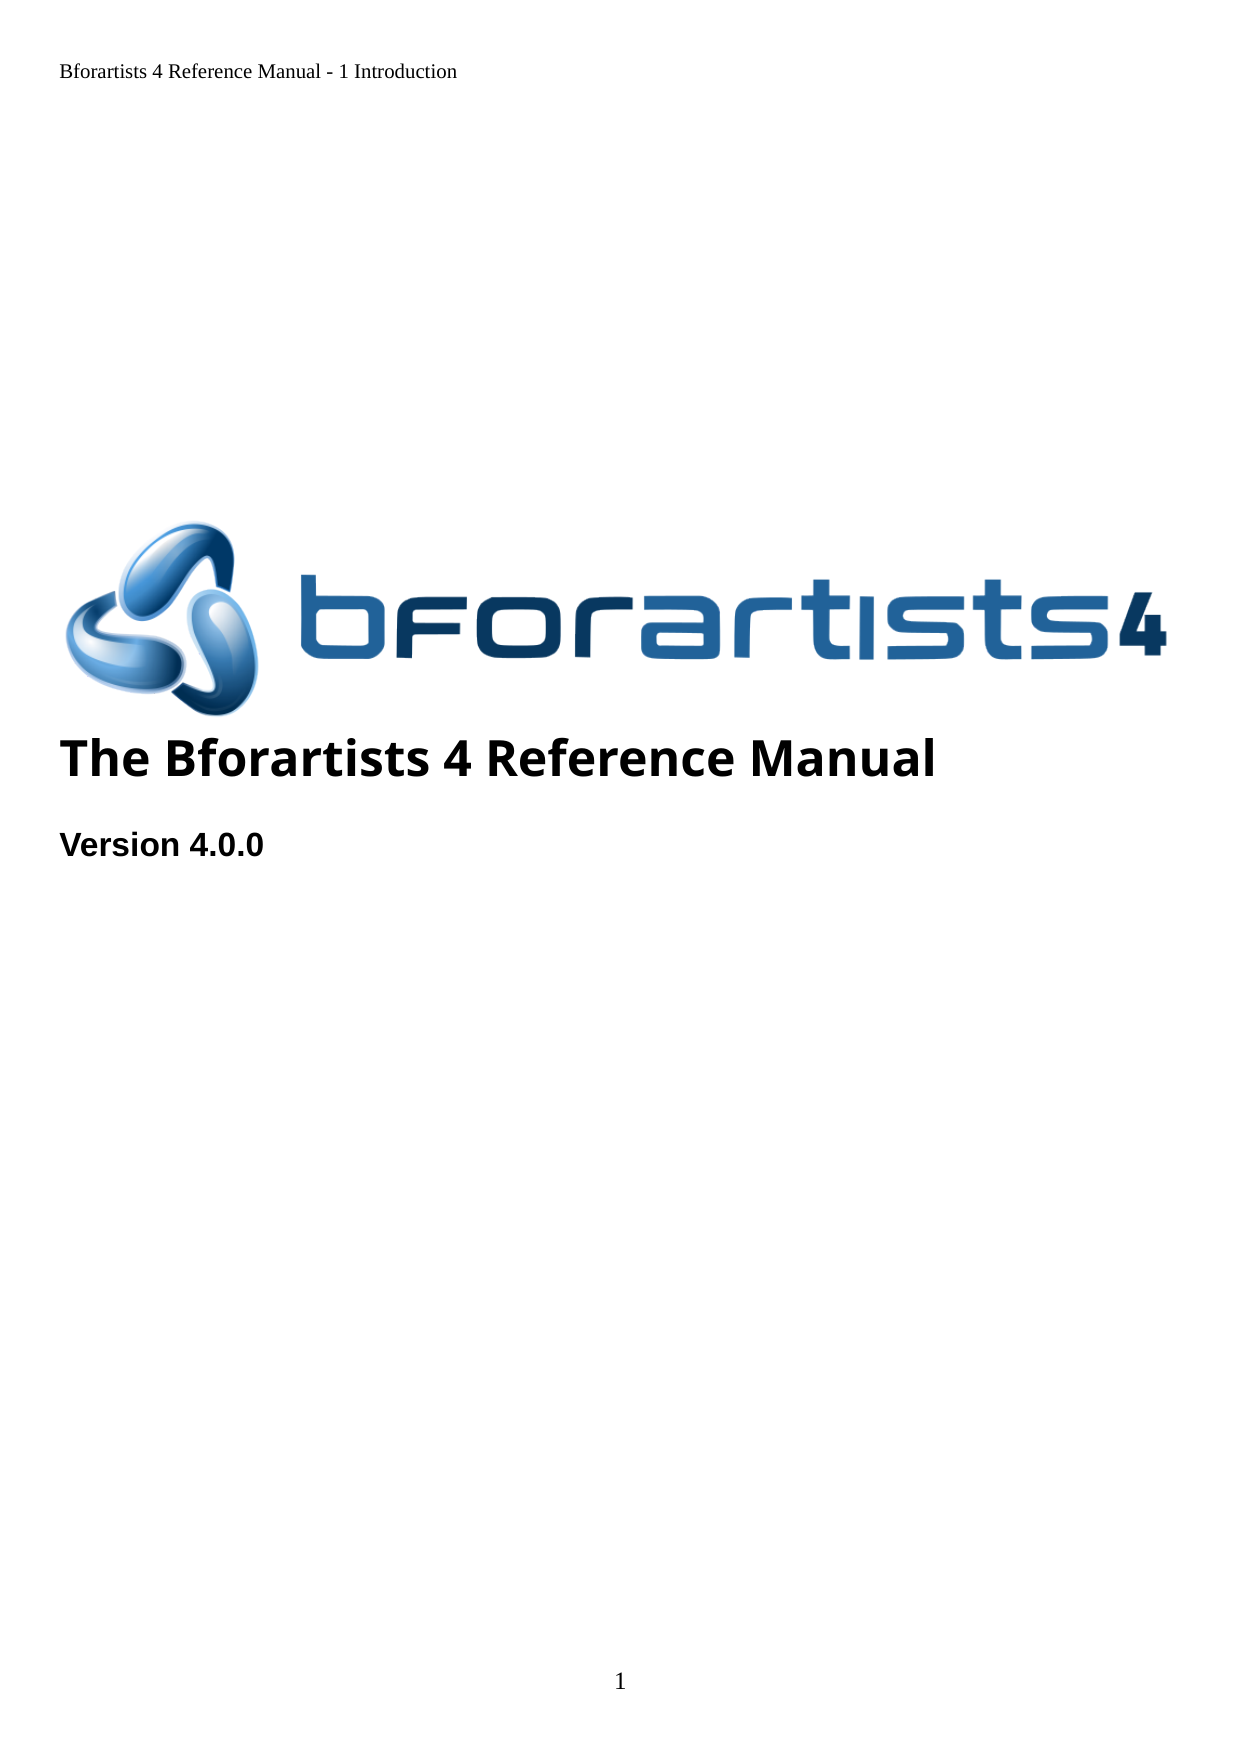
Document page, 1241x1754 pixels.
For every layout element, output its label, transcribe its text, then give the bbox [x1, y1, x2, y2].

subtitle The Bforartists 4 Reference Manual [59, 723, 1181, 791]
subtitle Version 4.0.0 [59, 824, 1181, 863]
picture [59, 516, 1182, 723]
